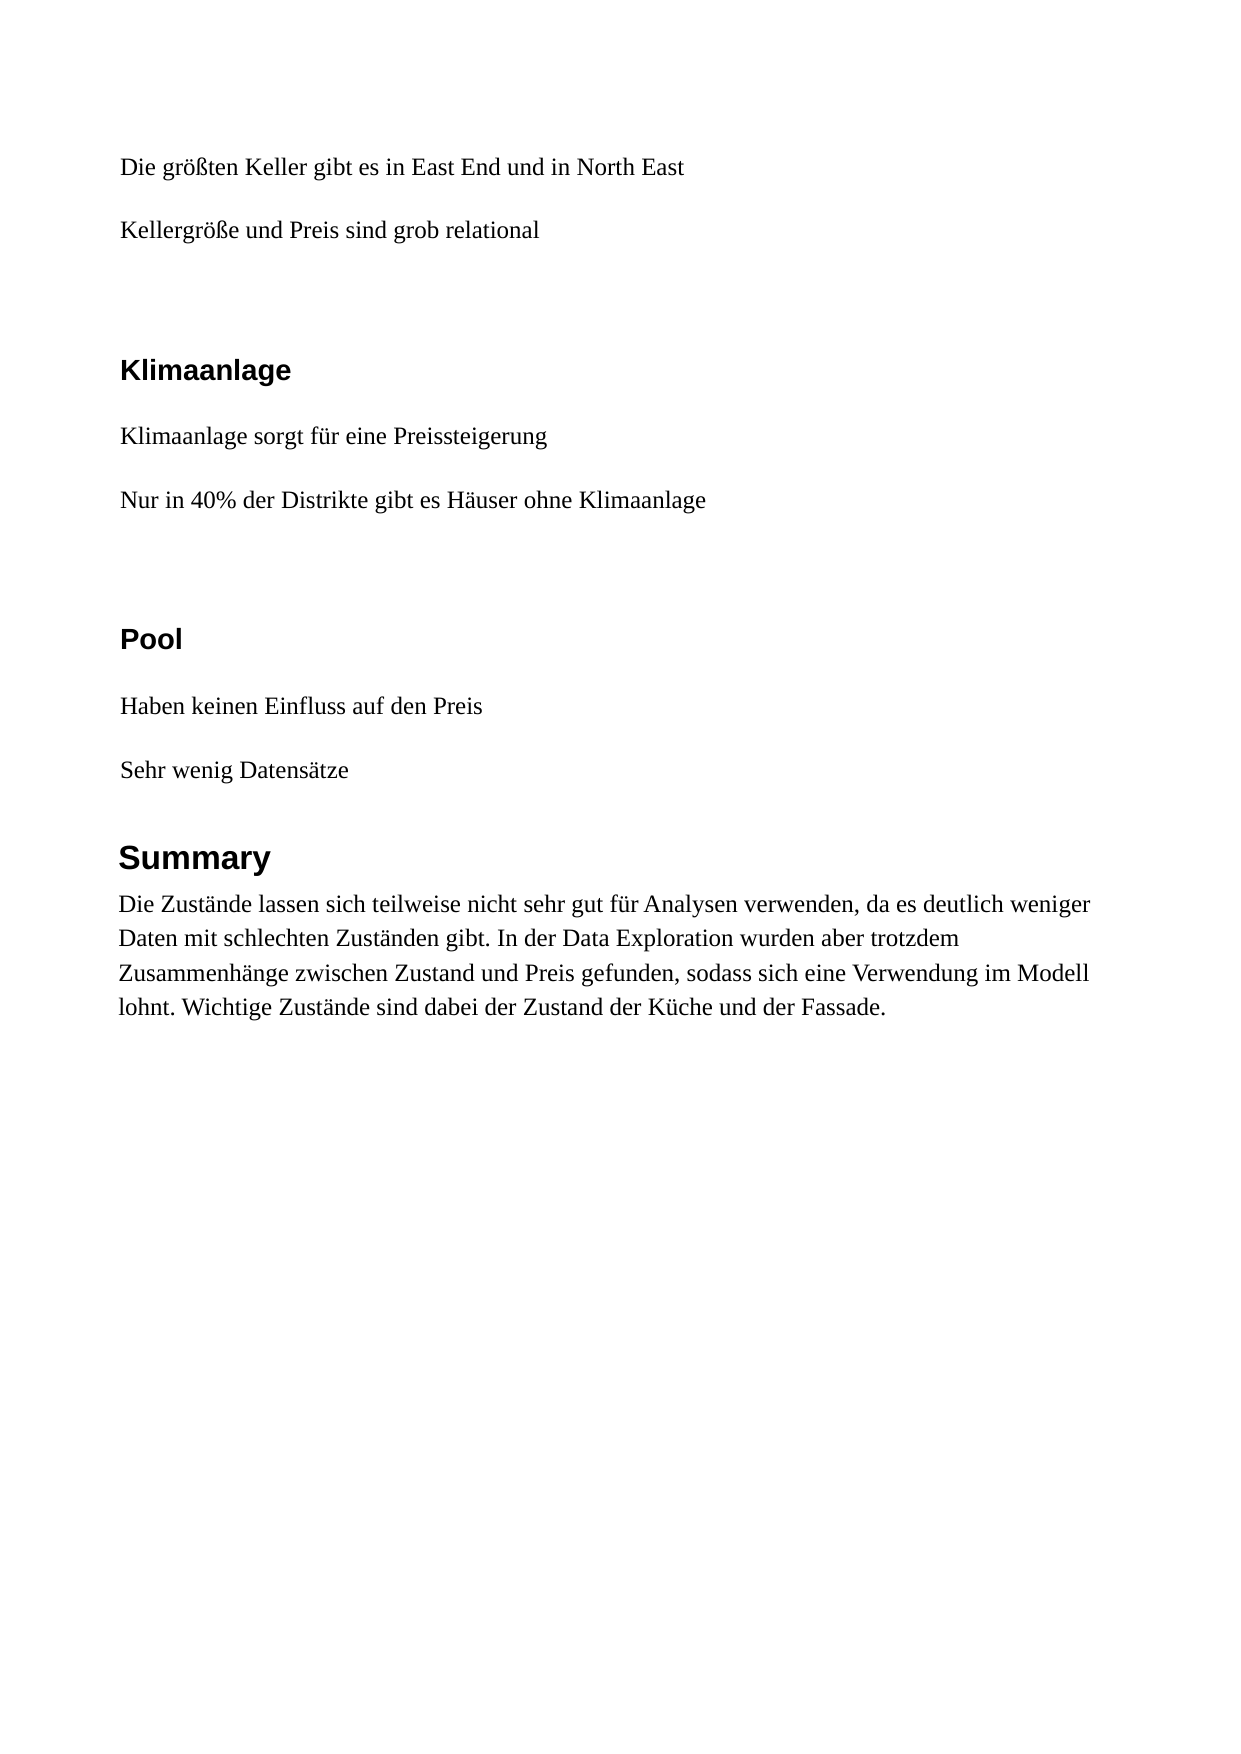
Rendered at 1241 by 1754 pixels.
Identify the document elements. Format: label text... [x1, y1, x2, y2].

text Die Zustände lassen sich teilweise nicht sehr gut für Analysen verwenden, da es deutlich weniger Daten mit schlechten Zuständen gibt. In der Data Exploration wurden aber trotzdem Zusammenhänge zwischen Zustand und Preis gefunden, sodass sich eine Verwendung im Modell lohnt. Wichtige Zustände sind dabei der Zustand der Küche und der Fassade. [118, 889, 1122, 1056]
table_cell [118, 785, 357, 817]
subtitle Summary [118, 838, 1122, 876]
table_header Pool [118, 606, 191, 657]
table_header [118, 278, 128, 309]
table_header Kellergröße und Preis sind grob relational [118, 214, 548, 246]
table_header [118, 547, 128, 579]
table_cell [118, 721, 491, 753]
table_cell [118, 246, 548, 277]
table_header Die größten Keller gibt es in East End und in North East [118, 150, 692, 182]
table_header Haben keinen Einfluss auf den Preis [118, 689, 491, 721]
table_header Nur in 40% der Distrikte gibt es Häuser ohne Klimaanlage [118, 484, 714, 515]
table_cell [118, 579, 128, 606]
table_cell [118, 182, 692, 214]
table_cell [118, 658, 191, 689]
table_header Klimaanlage sorgt für eine Preissteigerung [118, 420, 555, 452]
table_header Klimaanlage [118, 337, 299, 388]
table_cell [118, 388, 299, 420]
table_cell [118, 515, 714, 547]
table_cell [118, 118, 379, 150]
table_header Sehr wenig Datensätze [118, 753, 357, 785]
table_cell [118, 309, 128, 337]
table_cell [118, 452, 555, 483]
